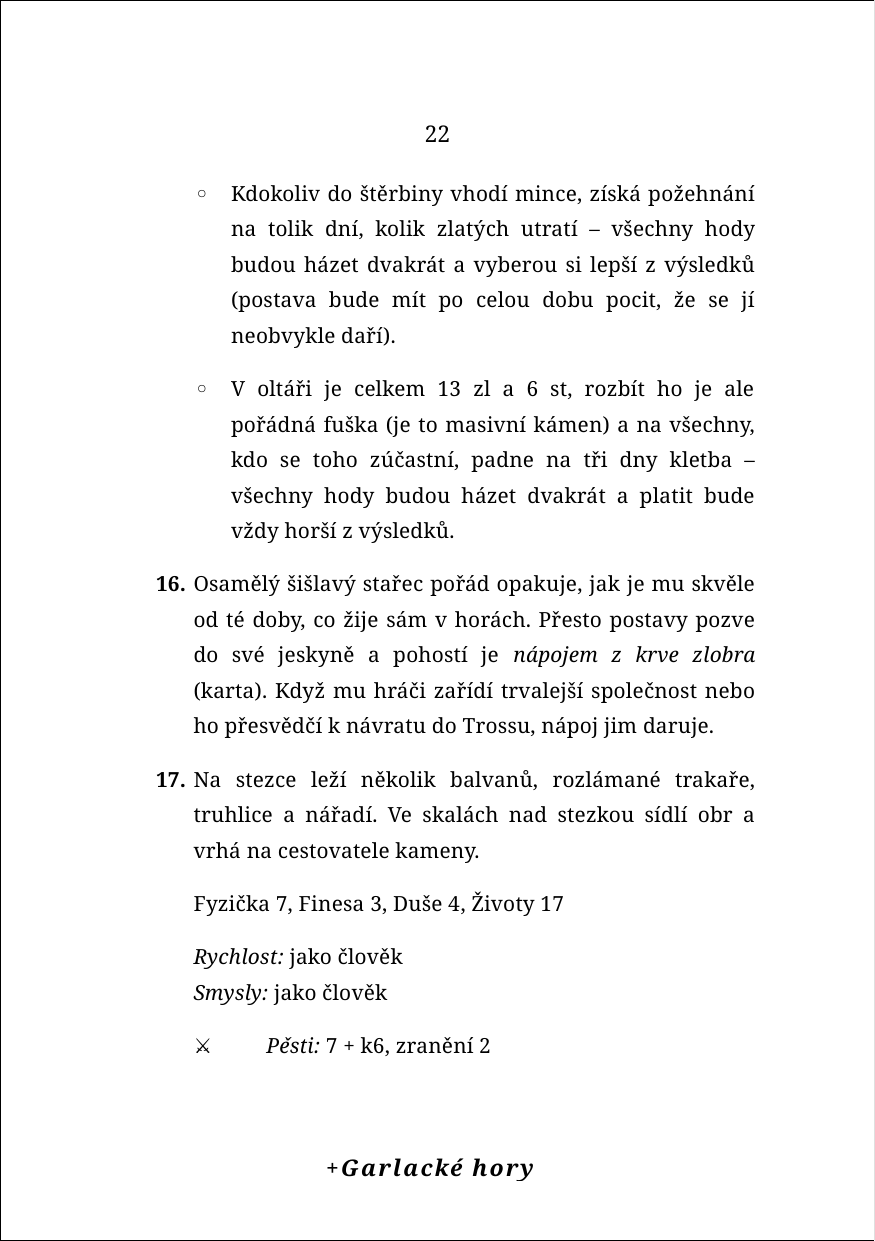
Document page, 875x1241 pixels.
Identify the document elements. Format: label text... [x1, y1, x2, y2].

list Fyzička 7, Finesa 3, Duše 4, Životy 17 [156, 889, 756, 918]
list ⚔ Pěsti: 7 + k6, zranění 2 [156, 1031, 756, 1059]
list Smysly: jako člověk [156, 978, 756, 1006]
list Osamělý šišlavý stařec pořád opakuje, jak je mu skvěle od té doby, co žije sám v horách. Přesto postavy pozve do své jeskyně a pohostí je nápojem z krve zlobra (karta). Když mu hráči zařídí trvalejší společnost nebo ho přesvědčí k návratu do Trossu, nápoj jim daruje. [156, 569, 756, 740]
list Rychlost: jako člověk [156, 942, 756, 971]
list V oltáři je celkem 13 zl a 6 st, rozbít ho je ale pořádná fuška (je to masivní kámen) a na všechny, kdo se toho zúčastní, padne na tři dny kletba – všechny hody budou házet dvakrát a platit bude vždy horší z výsledků. [193, 374, 756, 545]
list Na stezce leží několik balvanů, rozlámané trakaře, truhlice a nářadí. Ve skalách nad stezkou sídlí obr a vrhá na cestovatele kameny. [156, 765, 756, 864]
list Kdokoliv do štěrbiny vhodí mince, získá požehnání na tolik dní, kolik zlatých utratí – všechny hody budou házet dvakrát a vyberou si lepší z výsledků (postava bude mít po celou dobu pocit, že se jí neobvykle daří). [193, 179, 756, 349]
